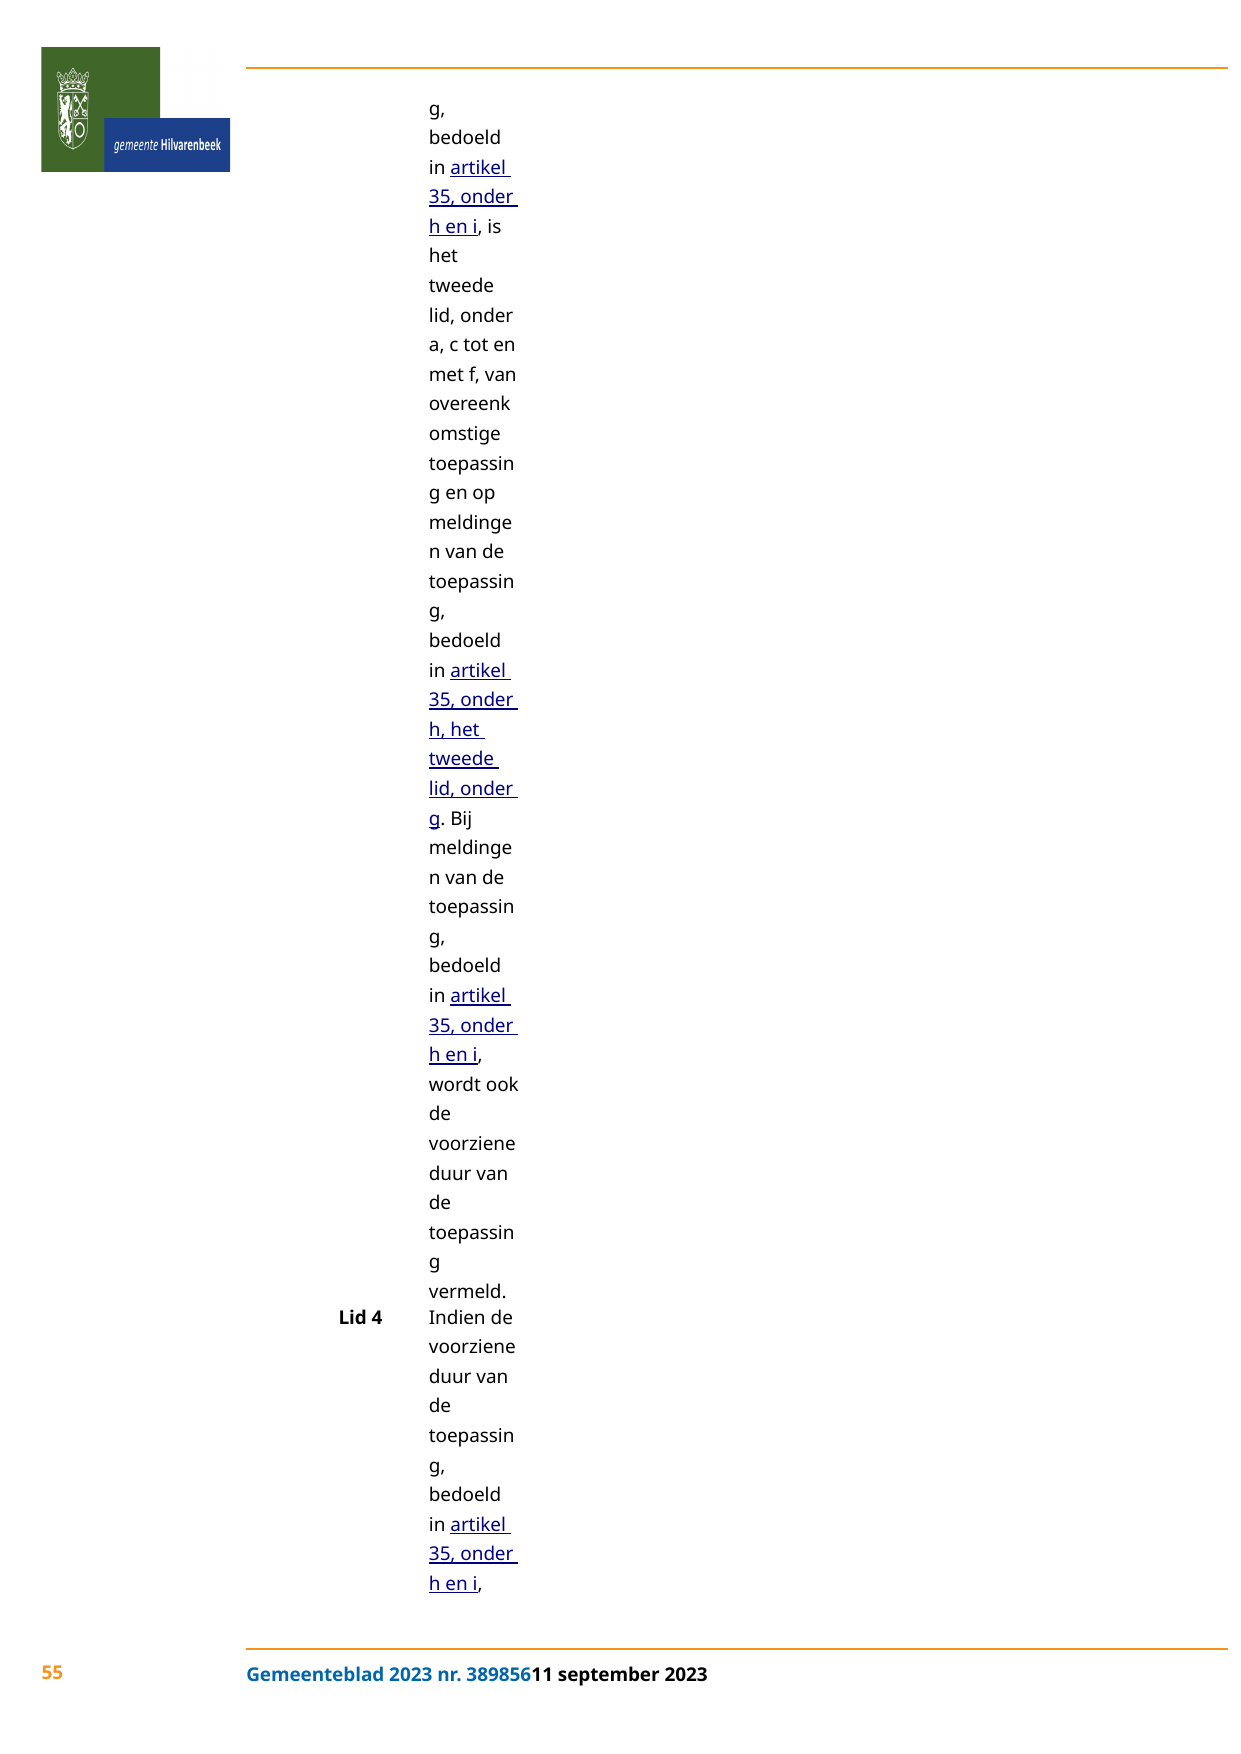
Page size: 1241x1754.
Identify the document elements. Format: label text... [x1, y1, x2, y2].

table_cell [700, 1304, 790, 1596]
table_cell [790, 95, 881, 1304]
table_cell [338, 95, 429, 1304]
table_cell [700, 95, 790, 1304]
table_cell [519, 1304, 609, 1596]
table_cell [881, 95, 971, 1304]
table_cell [881, 1304, 971, 1596]
table_cell [1061, 95, 1152, 1304]
table_cell Indien de voorziene duur van de toepassing, bedoeld in artikel 35, onder h en i, [429, 1304, 519, 1596]
table_cell [1061, 1304, 1152, 1596]
table_cell g, bedoeld in artikel 35, onder h en i, is het tweede lid, onder a, c tot en met f, van overeenkomstige toepassing en op meldingen van de toepassing, bedoeld in artikel 35, onder h, het tweede lid, onder g. Bij meldingen van de toepassing, bedoeld in artikel 35, onder h en i, wordt ook de voorziene duur van de toepassing vermeld. [429, 95, 519, 1304]
table_cell [971, 95, 1061, 1304]
table_cell [519, 95, 609, 1304]
table_cell [609, 1304, 700, 1596]
table_cell [248, 95, 338, 1304]
table_cell [609, 95, 700, 1304]
table_cell [971, 1304, 1061, 1596]
table_cell Lid 4 [338, 1304, 429, 1596]
picture [41, 47, 231, 172]
table_cell [248, 1304, 338, 1596]
table_cell [790, 1304, 881, 1596]
